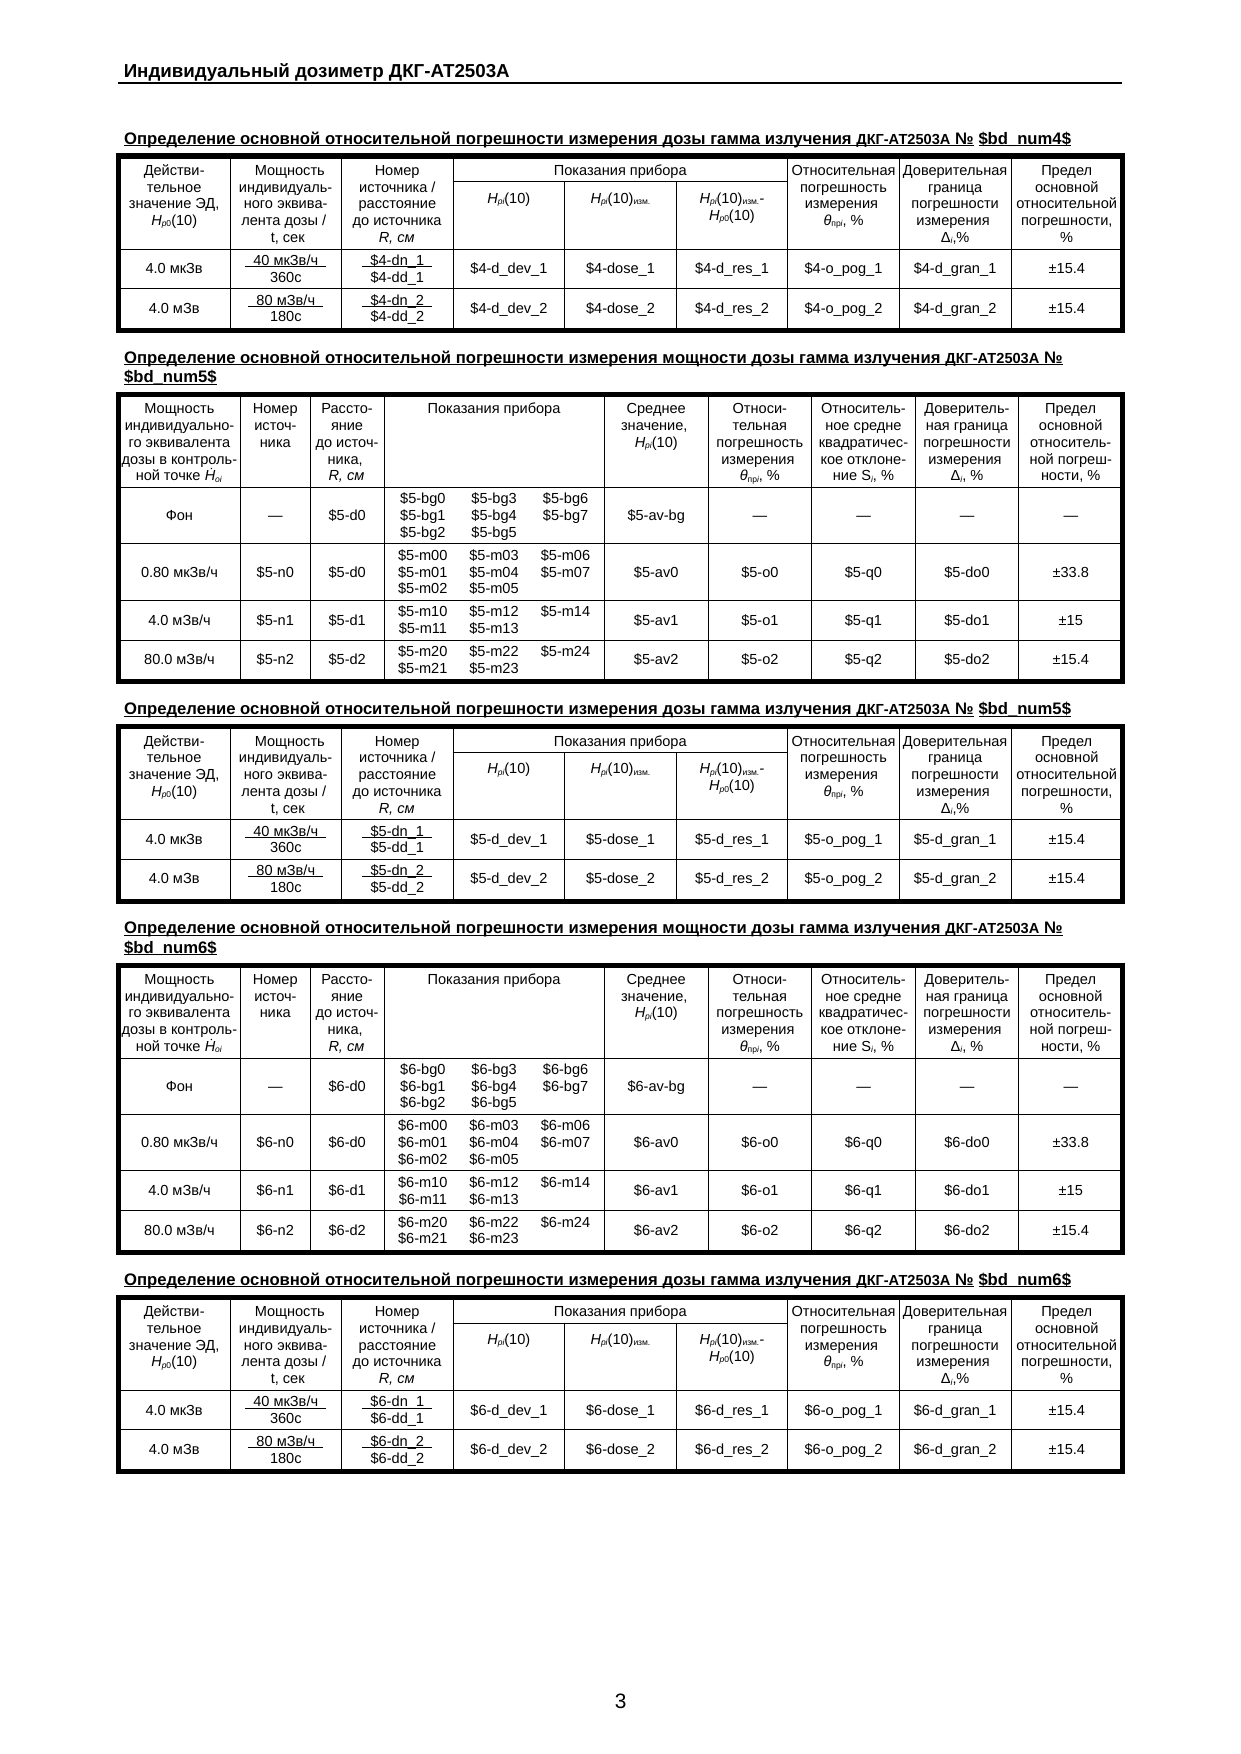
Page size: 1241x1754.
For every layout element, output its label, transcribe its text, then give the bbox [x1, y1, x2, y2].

table_cell 4.0 мкЗв [121, 1391, 230, 1429]
table_cell Мощность индивидуально-го эквивалента дозы в контроль-ной точке Ḣoi [121, 968, 240, 1057]
table_header Определение основной относительной погрешности измерения дозы гамма излучения ДКГ-АТ2503А № $bd_num4$ [118, 114, 1122, 153]
table_cell $4-o_pog_1 [788, 250, 899, 288]
table_cell $6-o2 [709, 1211, 811, 1250]
table_cell 40 мкЗв/ч 360c [231, 250, 341, 288]
table_cell $6-o_pog_1 [788, 1391, 899, 1429]
table_cell Доверитель-ная граница погрешности измерения Δi, % [916, 397, 1018, 487]
table_cell Hpi(10) [454, 753, 564, 819]
table_cell $5-av2 [605, 641, 708, 679]
table_cell — [916, 1059, 1018, 1114]
table_cell Предел основной относительной погрешности, % [1012, 729, 1120, 819]
table_cell $6-dose_1 [565, 1391, 676, 1429]
table_cell $6-q1 [812, 1171, 915, 1210]
table_cell 80 мЗв/ч 180c [231, 289, 341, 328]
table_cell — [812, 488, 915, 543]
table_cell $6-d_dev_2 [454, 1430, 564, 1469]
table_cell $5-q0 [812, 544, 915, 600]
table_cell Hpi(10)изм. [565, 1324, 676, 1390]
table_cell 80.0 мЗв/ч [121, 641, 240, 679]
table_cell Относительная погрешность измерения θпрi, % [788, 159, 899, 248]
table_cell ±15.4 [1012, 289, 1120, 328]
table_cell 4.0 мкЗв [121, 250, 230, 288]
table_header Определение основной относительной погрешности измерения мощности дозы гамма излучения ДКГ-АТ2503А № $bd_num5$ [118, 333, 1122, 392]
table_cell $5-do0 [916, 544, 1018, 600]
table_cell Показания прибора [454, 729, 787, 752]
table_cell $6-d_gran_1 [900, 1391, 1011, 1429]
table_cell $6-q0 [812, 1115, 915, 1170]
table_cell $6-m20 $6-m21 $6-m22 $6-m23 $6-m24 [385, 1211, 604, 1250]
table_cell $4-d_gran_1 [900, 250, 1011, 288]
table_cell $6-dose_2 [565, 1430, 676, 1469]
table_cell Hpi(10) [454, 1324, 564, 1390]
table_cell ±15 [1019, 601, 1120, 639]
table_cell Hpi(10)изм.-Hp0(10) [677, 182, 787, 248]
table_cell $6-do2 [916, 1211, 1018, 1250]
table_cell $5-d_res_2 [677, 860, 787, 898]
table_cell Предел основной относительной погрешности, % [1012, 159, 1120, 248]
table_cell $5-av-bg [605, 488, 708, 543]
table_cell Доверительная граница погрешности измерения Δi,% [900, 729, 1011, 819]
table_cell Доверительная граница погрешности измерения Δi,% [900, 159, 1011, 248]
table_cell 4.0 мЗв [121, 860, 230, 898]
table_cell $6-d0 [311, 1115, 384, 1170]
table_cell 4.0 мЗв [121, 1430, 230, 1469]
table_cell ±33.8 [1019, 544, 1120, 600]
table_cell Фон [121, 488, 240, 543]
table_cell 80 мЗв/ч 180c [231, 1430, 341, 1469]
table_cell Относительная погрешность измерения θпрi, % [788, 729, 899, 819]
table_cell Относи-тельная погрешность измерения θпрi, % [709, 968, 811, 1057]
table_header Определение основной относительной погрешности измерения дозы гамма излучения ДКГ-АТ2503А № $bd_num6$ [118, 1255, 1122, 1294]
table_cell Мощность индивидуально-го эквивалента дозы в контроль-ной точке Ḣoi [121, 397, 240, 487]
table_cell ±15.4 [1012, 860, 1120, 898]
table_cell $6-n1 [241, 1171, 310, 1210]
table_cell $6-o_pog_2 [788, 1430, 899, 1469]
table_cell $6-q2 [812, 1211, 915, 1250]
table_cell $6-av2 [605, 1211, 708, 1250]
table_cell $6-bg0 $6-bg1 $6-bg2 $6-bg3 $6-bg4 $6-bg5 $6-bg6 $6-bg7 [385, 1059, 604, 1114]
table_cell $6-dn_2 $6-dd_2 [342, 1430, 453, 1469]
table_cell $5-d1 [311, 601, 384, 639]
table_cell $5-d0 [311, 488, 384, 543]
table_cell — [1019, 1059, 1120, 1114]
table_cell $6-m00 $6-m01 $6-m02 $6-m03 $6-m04 $6-m05 $6-m06 $6-m07 [385, 1115, 604, 1170]
table_cell $5-d_gran_2 [900, 860, 1011, 898]
table_cell $5-o0 [709, 544, 811, 600]
table_cell $6-m10 $6-m11 $6-m12 $6-m13 $6-m14 [385, 1171, 604, 1210]
table_cell Номер источника / расстояние до источника R, см [342, 159, 453, 248]
table_cell 4.0 мЗв/ч [121, 1171, 240, 1210]
table_cell $5-av1 [605, 601, 708, 639]
table_cell 40 мкЗв/ч 360c [231, 1391, 341, 1429]
table_cell $5-o1 [709, 601, 811, 639]
table_cell Действи-тельное значение ЭД, Hp0(10) [121, 729, 230, 819]
table_cell $6-d0 [311, 1059, 384, 1114]
table_header Определение основной относительной погрешности измерения дозы гамма излучения ДКГ-АТ2503А № $bd_num5$ [118, 684, 1122, 724]
table_cell $5-n1 [241, 601, 310, 639]
table_cell $6-d2 [311, 1211, 384, 1250]
table_cell $5-do2 [916, 641, 1018, 679]
table_cell $6-do0 [916, 1115, 1018, 1170]
table_cell Hpi(10)изм. [565, 182, 676, 248]
table_cell Hpi(10)изм.-Hp0(10) [677, 753, 787, 819]
table_cell 4.0 мЗв [121, 289, 230, 328]
table_cell Действи-тельное значение ЭД, Hp0(10) [121, 159, 230, 248]
table_cell $4-d_res_2 [677, 289, 787, 328]
table_cell $6-o1 [709, 1171, 811, 1210]
table_cell ±33.8 [1019, 1115, 1120, 1170]
table_cell Hpi(10)изм. [565, 753, 676, 819]
table_cell $5-m00 $5-m01 $5-m02 $5-m03 $5-m04 $5-m05 $5-m06 $5-m07 [385, 544, 604, 600]
table_cell Фон [121, 1059, 240, 1114]
table_cell — [241, 488, 310, 543]
table_cell $5-av0 [605, 544, 708, 600]
table_cell ±15.4 [1012, 820, 1120, 859]
table_cell ±15 [1019, 1171, 1120, 1210]
table_cell $4-dose_2 [565, 289, 676, 328]
table_cell Действи-тельное значение ЭД, Hp0(10) [121, 1300, 230, 1390]
table_cell Рассто-яние до источ-ника, R, см [311, 397, 384, 487]
table_cell $6-d1 [311, 1171, 384, 1210]
table_cell Hpi(10) [454, 182, 564, 248]
table_cell ±15.4 [1019, 641, 1120, 679]
table_cell $5-dose_1 [565, 820, 676, 859]
table_cell ±15.4 [1019, 1211, 1120, 1250]
table_cell ±15.4 [1012, 1391, 1120, 1429]
table_cell $5-dose_2 [565, 860, 676, 898]
table_cell $5-d2 [311, 641, 384, 679]
table_cell $5-o2 [709, 641, 811, 679]
table_cell $6-av-bg [605, 1059, 708, 1114]
table_cell Относи-тельная погрешность измерения θпрi, % [709, 397, 811, 487]
table_cell 40 мкЗв/ч 360c [231, 820, 341, 859]
table_cell ±15.4 [1012, 250, 1120, 288]
table_cell 0.80 мкЗв/ч [121, 544, 240, 600]
table_cell $4-d_gran_2 [900, 289, 1011, 328]
table_cell — [709, 1059, 811, 1114]
table_cell Относитель-ное средне квадратичес-кое отклоне-ние Si, % [812, 397, 915, 487]
table_cell Предел основной относитель-ной погреш-ности, % [1019, 397, 1120, 487]
table_cell Мощность индивидуаль-ного эквива-лента дозы / t, сек [231, 1300, 341, 1390]
table_cell $4-dose_1 [565, 250, 676, 288]
table_cell Мощность индивидуаль-ного эквива-лента дозы / t, сек [231, 159, 341, 248]
table_cell Относитель-ное средне квадратичес-кое отклоне-ние Si, % [812, 968, 915, 1057]
table_cell $6-o0 [709, 1115, 811, 1170]
table_cell — [812, 1059, 915, 1114]
table_cell Среднее значение, Hpi(10) [605, 968, 708, 1057]
table_cell $5-d_gran_1 [900, 820, 1011, 859]
table_cell $6-d_res_2 [677, 1430, 787, 1469]
table_cell 0.80 мкЗв/ч [121, 1115, 240, 1170]
table_cell 4.0 мЗв/ч [121, 601, 240, 639]
table_cell Hpi(10)изм.-Hp0(10) [677, 1324, 787, 1390]
table_cell $5-o_pog_1 [788, 820, 899, 859]
table_cell — [709, 488, 811, 543]
table_cell 80.0 мЗв/ч [121, 1211, 240, 1250]
table_cell Относительная погрешность измерения θпрi, % [788, 1300, 899, 1390]
table_cell Доверитель-ная граница погрешности измерения Δi, % [916, 968, 1018, 1057]
table_cell $5-d_dev_2 [454, 860, 564, 898]
table_cell 4.0 мкЗв [121, 820, 230, 859]
table_cell $4-o_pog_2 [788, 289, 899, 328]
table_cell ±15.4 [1012, 1430, 1120, 1469]
table_cell $5-q1 [812, 601, 915, 639]
table_cell $5-bg0 $5-bg1 $5-bg2 $5-bg3 $5-bg4 $5-bg5 $5-bg6 $5-bg7 [385, 488, 604, 543]
table_cell $5-d_res_1 [677, 820, 787, 859]
table_cell Показания прибора [454, 1300, 787, 1323]
table_cell Предел основной относительной погрешности, % [1012, 1300, 1120, 1390]
table_cell $6-av1 [605, 1171, 708, 1210]
table_cell $5-d_dev_1 [454, 820, 564, 859]
table_cell Среднее значение, Hpi(10) [605, 397, 708, 487]
table_cell Показания прибора [385, 968, 604, 1057]
table_cell Номер источника / расстояние до источника R, см [342, 729, 453, 819]
table_cell Показания прибора [385, 397, 604, 487]
table_cell — [241, 1059, 310, 1114]
table_cell Номер источника / расстояние до источника R, см [342, 1300, 453, 1390]
table_cell Предел основной относитель-ной погреш-ности, % [1019, 968, 1120, 1057]
table_cell $6-n2 [241, 1211, 310, 1250]
table_cell — [916, 488, 1018, 543]
table_cell $6-d_dev_1 [454, 1391, 564, 1429]
table_cell $5-dn_2 $5-dd_2 [342, 860, 453, 898]
table_cell $5-o_pog_2 [788, 860, 899, 898]
table_cell $5-d0 [311, 544, 384, 600]
table_cell Рассто-яние до источ-ника, R, см [311, 968, 384, 1057]
table_cell Мощность индивидуаль-ного эквива-лента дозы / t, сек [231, 729, 341, 819]
table_cell $6-n0 [241, 1115, 310, 1170]
table_cell $6-do1 [916, 1171, 1018, 1210]
table_cell $5-do1 [916, 601, 1018, 639]
table_cell $4-d_dev_2 [454, 289, 564, 328]
table_cell $4-dn_1 $4-dd_1 [342, 250, 453, 288]
table_header Определение основной относительной погрешности измерения мощности дозы гамма излучения ДКГ-АТ2503А № $bd_num6$ [118, 904, 1122, 962]
table_cell Доверительная граница погрешности измерения Δi,% [900, 1300, 1011, 1390]
table_cell $5-m10 $5-m11 $5-m12 $5-m13 $5-m14 [385, 601, 604, 639]
table_cell Показания прибора [454, 159, 787, 181]
table_cell $6-d_gran_2 [900, 1430, 1011, 1469]
table_cell $4-d_res_1 [677, 250, 787, 288]
table_cell $4-d_dev_1 [454, 250, 564, 288]
table_cell — [1019, 488, 1120, 543]
table_cell $6-av0 [605, 1115, 708, 1170]
table_cell $5-m20 $5-m21 $5-m22 $5-m23 $5-m24 [385, 641, 604, 679]
table_cell $6-dn_1 $6-dd_1 [342, 1391, 453, 1429]
table_cell Номер источ-ника [241, 397, 310, 487]
table_cell $5-n2 [241, 641, 310, 679]
table_cell Номер источ-ника [241, 968, 310, 1057]
table_cell $6-d_res_1 [677, 1391, 787, 1429]
table_cell 80 мЗв/ч 180c [231, 860, 341, 898]
table_cell $5-n0 [241, 544, 310, 600]
table_cell $5-q2 [812, 641, 915, 679]
table_cell $4-dn_2 $4-dd_2 [342, 289, 453, 328]
table_cell $5-dn_1 $5-dd_1 [342, 820, 453, 859]
